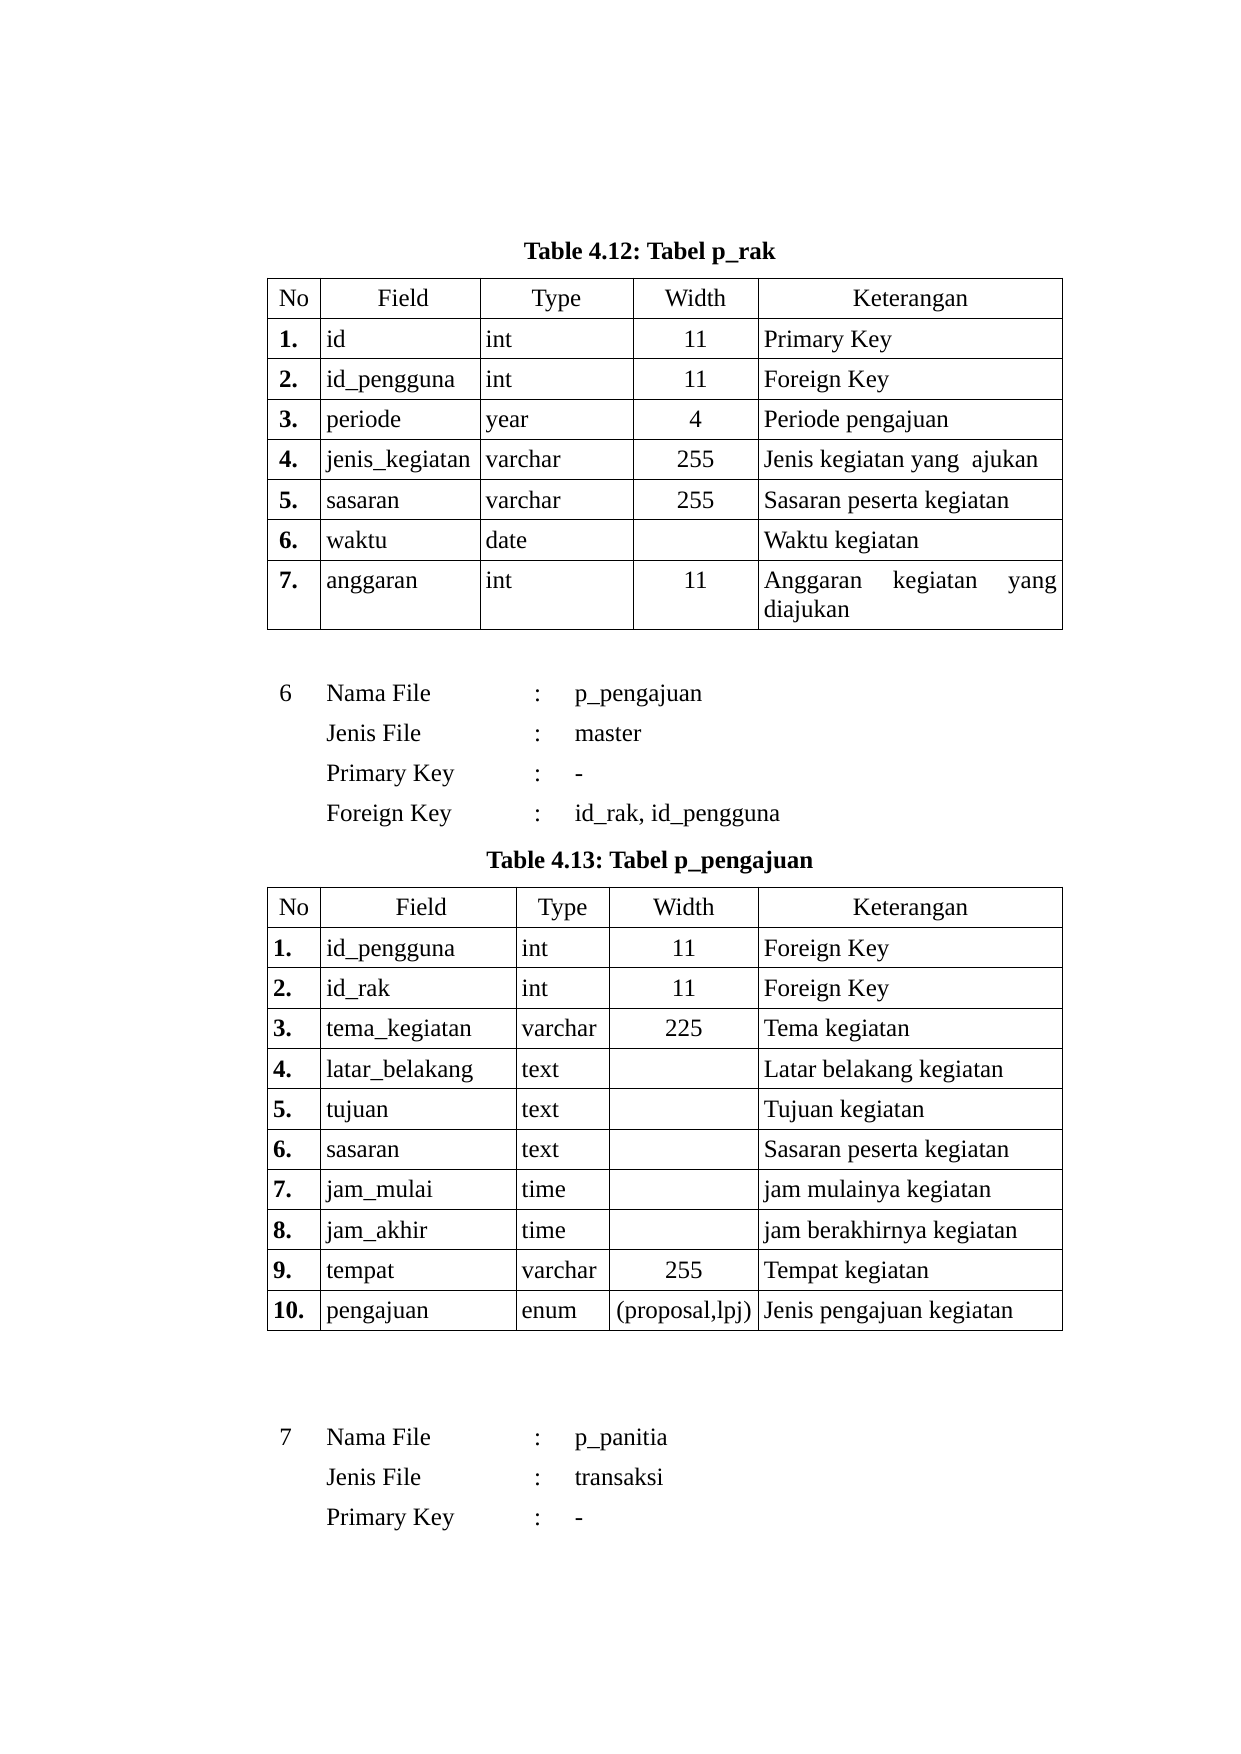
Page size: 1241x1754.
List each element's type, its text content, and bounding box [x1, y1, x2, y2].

table_header : [528, 672, 569, 712]
table_cell waktu [321, 520, 480, 560]
table_cell int [481, 359, 633, 398]
table_cell 11 [634, 359, 758, 398]
table_cell Foreign Key [759, 968, 1062, 1007]
table_cell jenis_kegiatan [321, 440, 480, 479]
table_cell jam_akhir [321, 1210, 516, 1249]
table_cell [268, 440, 320, 479]
table_cell [274, 793, 320, 833]
table_cell [268, 400, 320, 439]
table_cell Latar belakang kegiatan [759, 1049, 1062, 1088]
table_cell [610, 1170, 758, 1209]
table_cell [274, 753, 320, 793]
table_cell varchar [481, 480, 633, 519]
table_header No [268, 279, 320, 318]
table_header Field [321, 279, 480, 318]
table_cell date [481, 520, 633, 560]
table_cell id [321, 319, 480, 358]
table_header : [528, 1416, 569, 1457]
table_cell [268, 480, 320, 519]
table_cell Anggaran kegiatan yang diajukan [759, 561, 1062, 629]
table_cell [268, 561, 320, 629]
table_cell Foreign Key [320, 793, 528, 833]
table_cell id_rak, id_pengguna [569, 793, 1062, 833]
table_header Width [610, 888, 758, 927]
table_cell (proposal,lpj) [610, 1291, 758, 1330]
table_header Field [321, 888, 516, 927]
table_cell Jenis File [320, 1457, 528, 1497]
table_cell : [528, 1457, 569, 1497]
table_cell id_rak [321, 968, 516, 1007]
table_cell 11 [634, 561, 758, 629]
table_cell text [517, 1130, 609, 1169]
table_cell [268, 1170, 320, 1209]
table_cell Primary Key [759, 319, 1062, 358]
table_cell text [517, 1049, 609, 1088]
table_cell Waktu kegiatan [759, 520, 1062, 560]
table_cell time [517, 1210, 609, 1249]
text Table 4.13: Tabel p_pengajuan [236, 845, 1063, 874]
table_cell [610, 1130, 758, 1169]
table_cell [268, 359, 320, 398]
table_cell [268, 968, 320, 1007]
table_cell [268, 1250, 320, 1290]
table_cell tujuan [321, 1089, 516, 1128]
table_cell 11 [634, 319, 758, 358]
table_cell 255 [610, 1250, 758, 1290]
table_cell - [569, 753, 1062, 793]
table_cell [268, 1291, 320, 1330]
table_cell jam mulainya kegiatan [759, 1170, 1062, 1209]
table_header Nama File [320, 672, 528, 712]
table_cell : [528, 793, 569, 833]
table_cell id_pengguna [321, 928, 516, 967]
table_cell [268, 520, 320, 560]
table_cell int [517, 928, 609, 967]
table_cell enum [517, 1291, 609, 1330]
table_cell [610, 1210, 758, 1249]
table_cell id_pengguna [321, 359, 480, 398]
table_cell 11 [610, 928, 758, 967]
table_header Nama File [320, 1416, 528, 1457]
text Table 4.12: Tabel p_rak [236, 236, 1063, 265]
table_cell [610, 1089, 758, 1128]
table_cell Primary Key [320, 753, 528, 793]
table_cell : [528, 1497, 569, 1537]
table_header 6 [274, 672, 320, 712]
table_cell transaksi [569, 1457, 1062, 1497]
table_cell time [517, 1170, 609, 1209]
table_cell : [528, 753, 569, 793]
table_cell master [569, 712, 1062, 752]
table_cell Sasaran peserta kegiatan [759, 1130, 1062, 1169]
table_cell periode [321, 400, 480, 439]
table_cell [274, 1497, 320, 1537]
table_cell latar_belakang [321, 1049, 516, 1088]
table_cell 255 [634, 480, 758, 519]
table_cell varchar [517, 1009, 609, 1048]
table_cell [268, 319, 320, 358]
table_cell Tujuan kegiatan [759, 1089, 1062, 1128]
table_cell [274, 712, 320, 752]
table_cell 255 [634, 440, 758, 479]
table_cell : [528, 712, 569, 752]
table_header Type [517, 888, 609, 927]
table_cell Primary Key [320, 1497, 528, 1537]
table_header Keterangan [759, 279, 1062, 318]
table_cell year [481, 400, 633, 439]
table_cell [268, 928, 320, 967]
table_header Width [634, 279, 758, 318]
table_cell jam berakhirnya kegiatan [759, 1210, 1062, 1249]
table_header Keterangan [759, 888, 1062, 927]
table_cell Jenis File [320, 712, 528, 752]
table_cell Jenis pengajuan kegiatan [759, 1291, 1062, 1330]
table_cell tempat [321, 1250, 516, 1290]
table_header Type [481, 279, 633, 318]
table_cell sasaran [321, 1130, 516, 1169]
table_cell anggaran [321, 561, 480, 629]
table_cell 4 [634, 400, 758, 439]
table_cell [610, 1049, 758, 1088]
table_cell varchar [481, 440, 633, 479]
table_cell Tempat kegiatan [759, 1250, 1062, 1290]
table_cell [274, 1457, 320, 1497]
table_cell [268, 1130, 320, 1169]
table_cell - [569, 1497, 1062, 1537]
table_header 7 [274, 1416, 320, 1457]
table_cell [634, 520, 758, 560]
table_cell varchar [517, 1250, 609, 1290]
table_cell [268, 1049, 320, 1088]
table_cell int [517, 968, 609, 1007]
table_cell Tema kegiatan [759, 1009, 1062, 1048]
table_cell Periode pengajuan [759, 400, 1062, 439]
table_cell [268, 1210, 320, 1249]
table_cell tema_kegiatan [321, 1009, 516, 1048]
table_cell Jenis kegiatan yang ajukan [759, 440, 1062, 479]
table_cell text [517, 1089, 609, 1128]
table_cell Sasaran peserta kegiatan [759, 480, 1062, 519]
table_cell sasaran [321, 480, 480, 519]
table_cell int [481, 319, 633, 358]
table_header p_panitia [569, 1416, 1062, 1457]
table_header p_pengajuan [569, 672, 1062, 712]
table_cell jam_mulai [321, 1170, 516, 1209]
table_cell Foreign Key [759, 359, 1062, 398]
table_cell pengajuan [321, 1291, 516, 1330]
table_header No [268, 888, 320, 927]
table_cell 11 [610, 968, 758, 1007]
table_cell Foreign Key [759, 928, 1062, 967]
table_cell [268, 1009, 320, 1048]
table_cell 225 [610, 1009, 758, 1048]
table_cell [268, 1089, 320, 1128]
table_cell int [481, 561, 633, 629]
